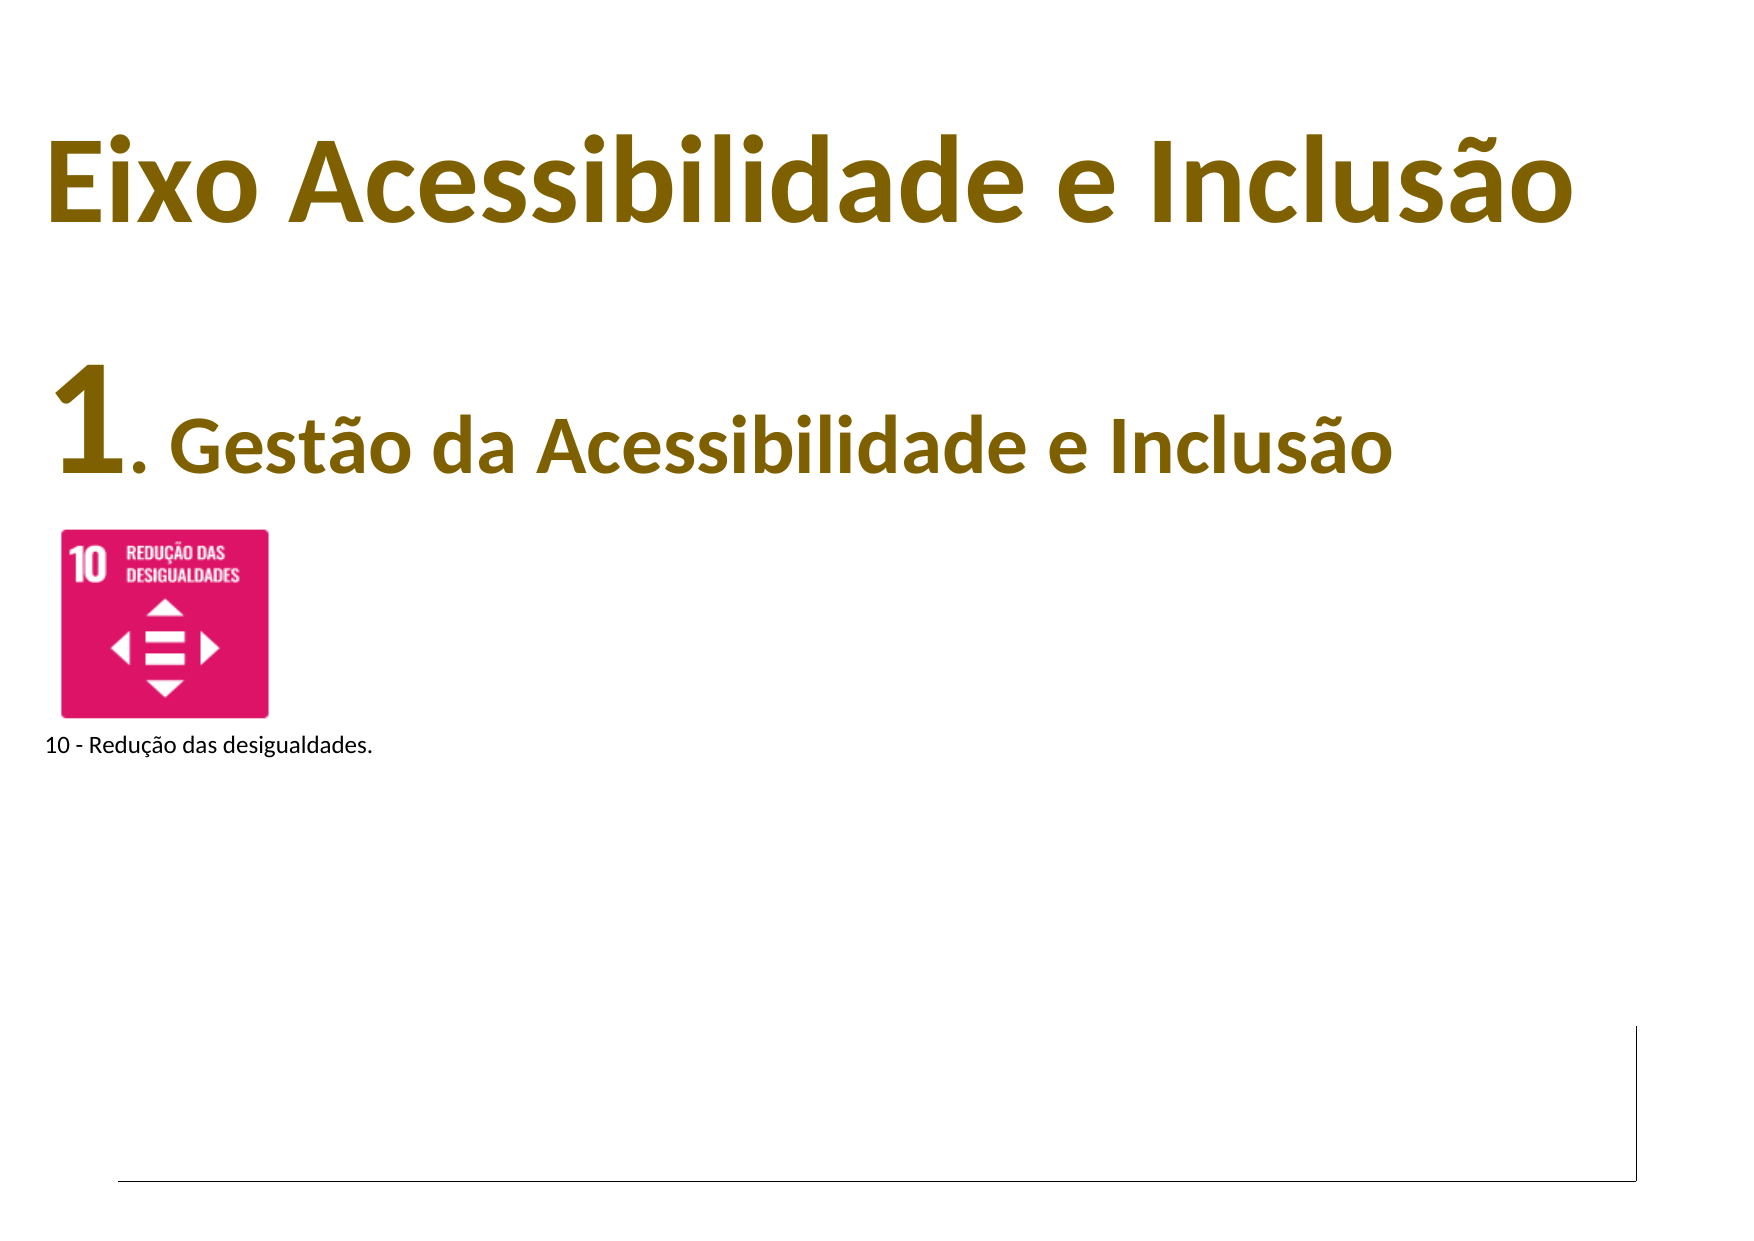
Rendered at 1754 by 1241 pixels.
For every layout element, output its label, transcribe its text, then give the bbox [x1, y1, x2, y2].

text Eixo Acessibilidade e Inclusão [44, 101, 1636, 253]
text 10 - Redução das desigualdades. [44, 730, 1712, 760]
text 1. Gestão da Acessibilidade e Inclusão [44, 312, 1636, 515]
